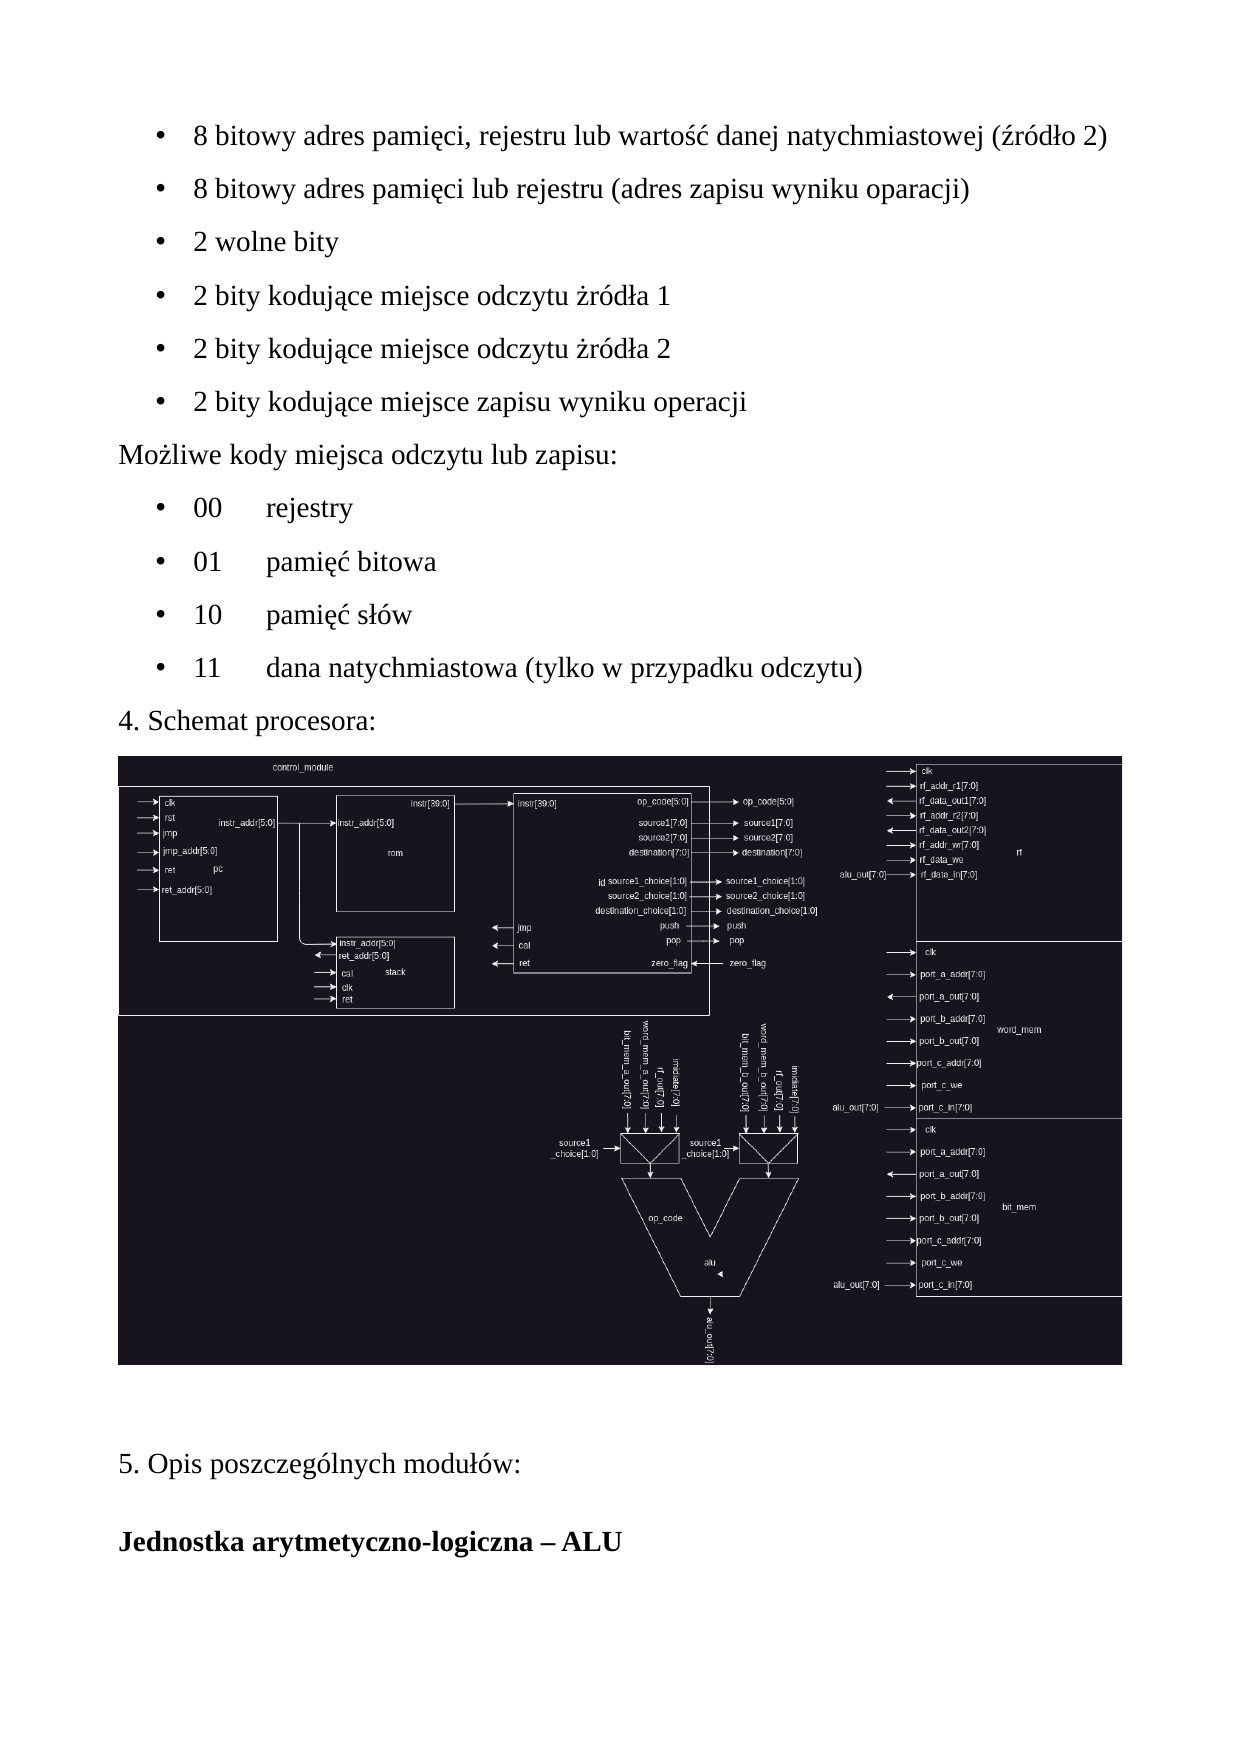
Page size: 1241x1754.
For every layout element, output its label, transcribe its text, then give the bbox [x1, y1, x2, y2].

list 10 pamięć słów [156, 597, 1122, 631]
list 2 bity kodujące miejsce odczytu żródła 1 [156, 278, 1122, 311]
list 11 dana natychmiastowa (tylko w przypadku odczytu) [156, 650, 1122, 684]
list 8 bitowy adres pamięci lub rejestru (adres zapisu wyniku oparacji) [156, 171, 1122, 205]
list 00 rejestry [156, 491, 1122, 524]
text 5. Opis poszczególnych modułów: Jednostka arytmetyczno-logiczna – ALU [118, 1365, 1122, 1557]
picture [118, 756, 1123, 1365]
text Możliwe kody miejsca odczytu lub zapisu: [118, 437, 1122, 471]
list 2 bity kodujące miejsce zapisu wyniku operacji [156, 384, 1122, 418]
list 01 pamięć bitowa [156, 544, 1122, 577]
list 2 wolne bity [156, 224, 1122, 258]
list 2 bity kodujące miejsce odczytu żródła 2 [156, 331, 1122, 365]
list 8 bitowy adres pamięci, rejestru lub wartość danej natychmiastowej (źródło 2) [156, 118, 1122, 152]
text 4. Schemat procesora: [118, 703, 1122, 737]
